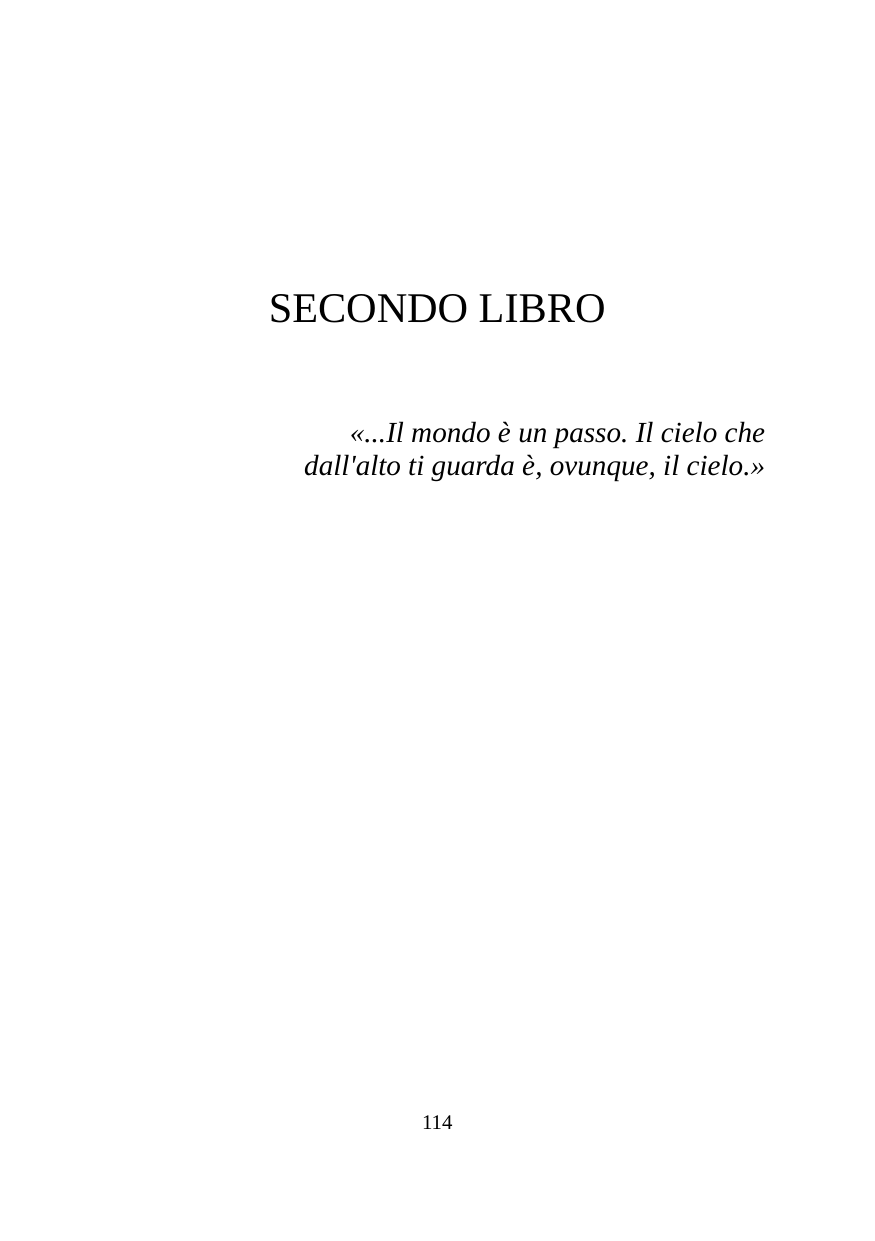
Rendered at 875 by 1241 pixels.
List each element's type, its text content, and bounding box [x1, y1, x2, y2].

text «...Il mondo è un passo. Il cielo che dall'alto ti guarda è, ovunque, il cielo.» [106, 415, 768, 482]
subtitle SECONDO LIBRO [106, 283, 768, 332]
